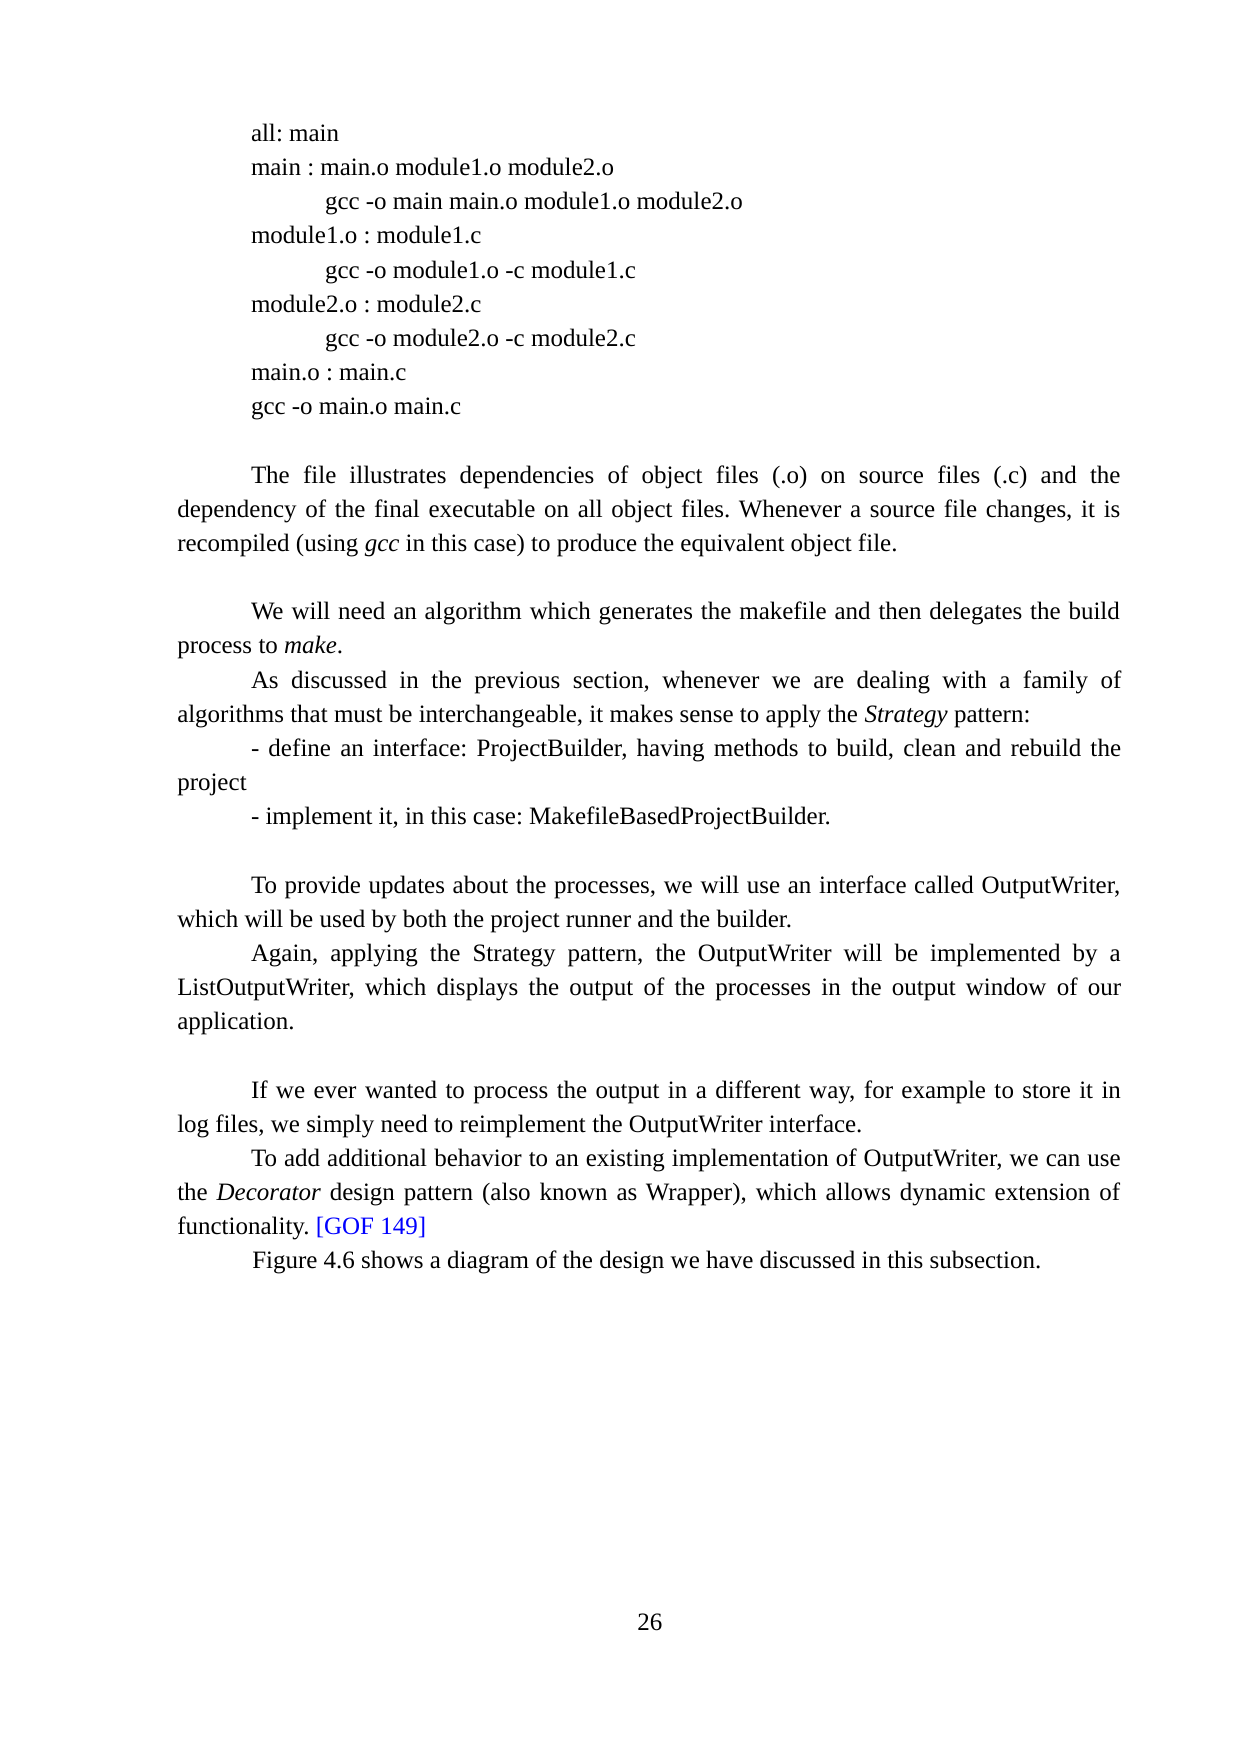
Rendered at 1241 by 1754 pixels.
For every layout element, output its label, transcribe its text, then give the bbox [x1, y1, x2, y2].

text gcc -o main main.o module1.o module2.o [177, 186, 1122, 215]
text If we ever wanted to process the output in a different way, for example to store it in log files, we simply need to reimplement the OutputWriter interface. [177, 1075, 1122, 1138]
text Figure 4.6 shows a diagram of the design we have discussed in this subsection. [177, 1246, 1122, 1274]
text module1.o : module1.c [177, 221, 1122, 249]
text Again, applying the Strategy pattern, the OutputWriter will be implemented by a ListOutputWriter, which displays the output of the processes in the output window of our application. [177, 938, 1122, 1035]
text module2.o : module2.c [177, 289, 1122, 318]
text The file illustrates dependencies of object files (.o) on source files (.c) and the dependency of the final executable on all object files. Whenever a source file changes, it is recompiled (using gcc in this case) to produce the equivalent object file. [177, 460, 1122, 557]
text To provide updates about the processes, we will use an interface called OutputWriter, which will be used by both the project runner and the builder. [177, 870, 1122, 933]
text We will need an algorithm which generates the makefile and then delegates the build process to make. [177, 596, 1122, 659]
text - define an interface: ProjectBuilder, having methods to build, clean and rebuild the project [177, 733, 1122, 796]
text As discussed in the previous section, whenever we are dealing with a family of algorithms that must be interchangeable, it makes sense to apply the Strategy pattern: [177, 665, 1122, 728]
text main.o : main.c [177, 357, 1122, 386]
text all: main [177, 118, 1122, 147]
text - implement it, in this case: MakefileBasedProjectBuilder. [177, 801, 1122, 830]
text main : main.o module1.o module2.o [177, 152, 1122, 181]
text gcc -o main.o main.c [177, 391, 1122, 420]
text To add additional behavior to an existing implementation of OutputWriter, we can use the Decorator design pattern (also known as Wrapper), which allows dynamic extension of functionality. [GOF 149] [177, 1143, 1122, 1240]
text gcc -o module1.o -c module1.c [177, 255, 1122, 283]
text gcc -o module2.o -c module2.c [177, 323, 1122, 352]
